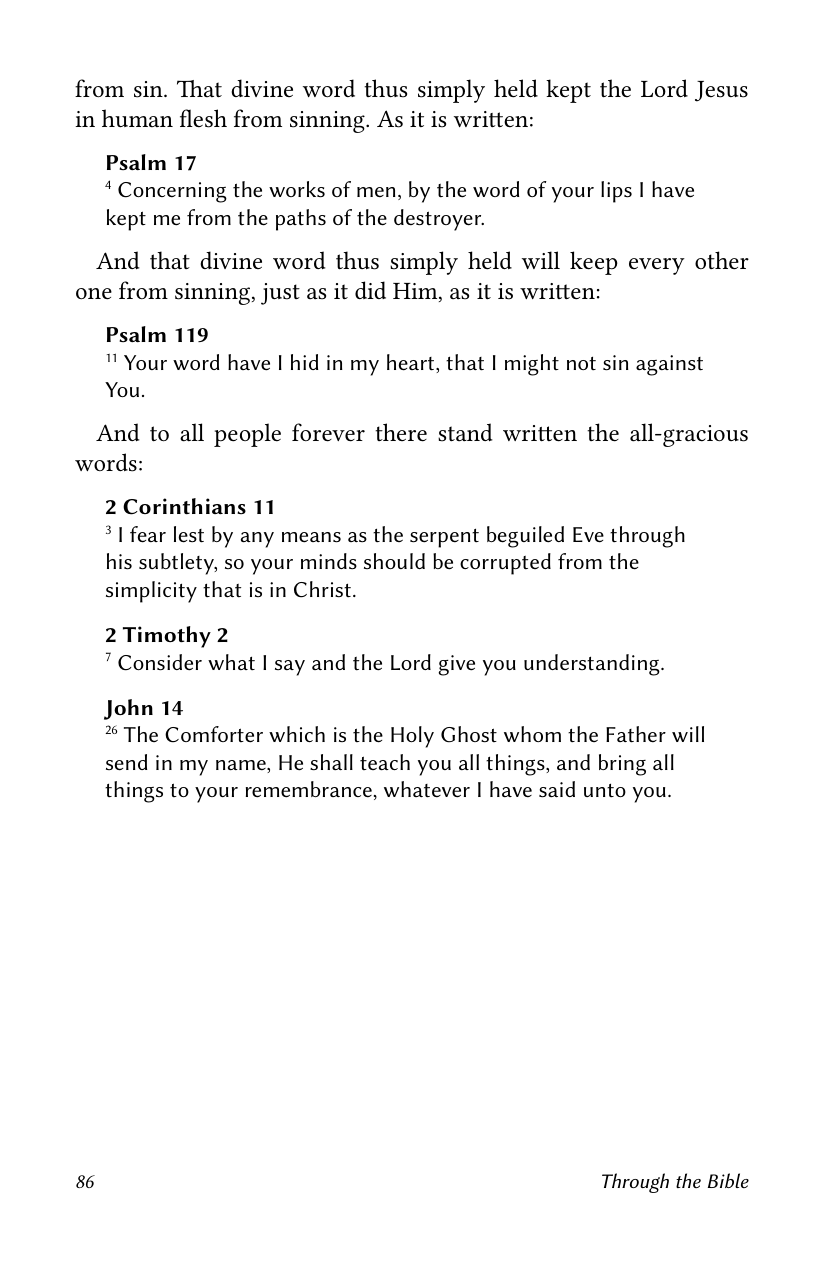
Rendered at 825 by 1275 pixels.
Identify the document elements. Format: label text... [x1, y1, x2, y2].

text 2 Timothy 2 [105, 622, 750, 648]
text Psalm 119 [105, 322, 750, 348]
text 11 Your word have I hid in my heart, that I might not sin against You. [105, 349, 720, 403]
text 4 Concerning the works of men, by the word of your lips I have kept me from the paths of the destroyer. [105, 177, 720, 231]
text 2 Corinthians 11 [105, 494, 750, 520]
text 26 The Comforter which is the Holy Ghost whom the Father will send in my name, He shall teach you all things, and bring all things to your remembrance, whatever I have said unto you. [105, 722, 720, 803]
text And to all people forever there stand written the all-gracious words: [75, 419, 750, 478]
text John 14 [105, 695, 750, 721]
text 7 Consider what I say and the Lord give you understanding. [105, 649, 720, 676]
text 3 I fear lest by any means as the serpent beguiled Eve through his subtlety, so your minds should be corrupted from the simplicity that is in Christ. [105, 522, 720, 603]
text from sin. That divine word thus simply held kept the Lord Jesus in human flesh from sinning. As it is written: [75, 75, 750, 133]
text And that divine word thus simply held will keep every other one from sinning, just as it did Him, as it is written: [75, 247, 750, 306]
text Psalm 17 [105, 150, 750, 176]
